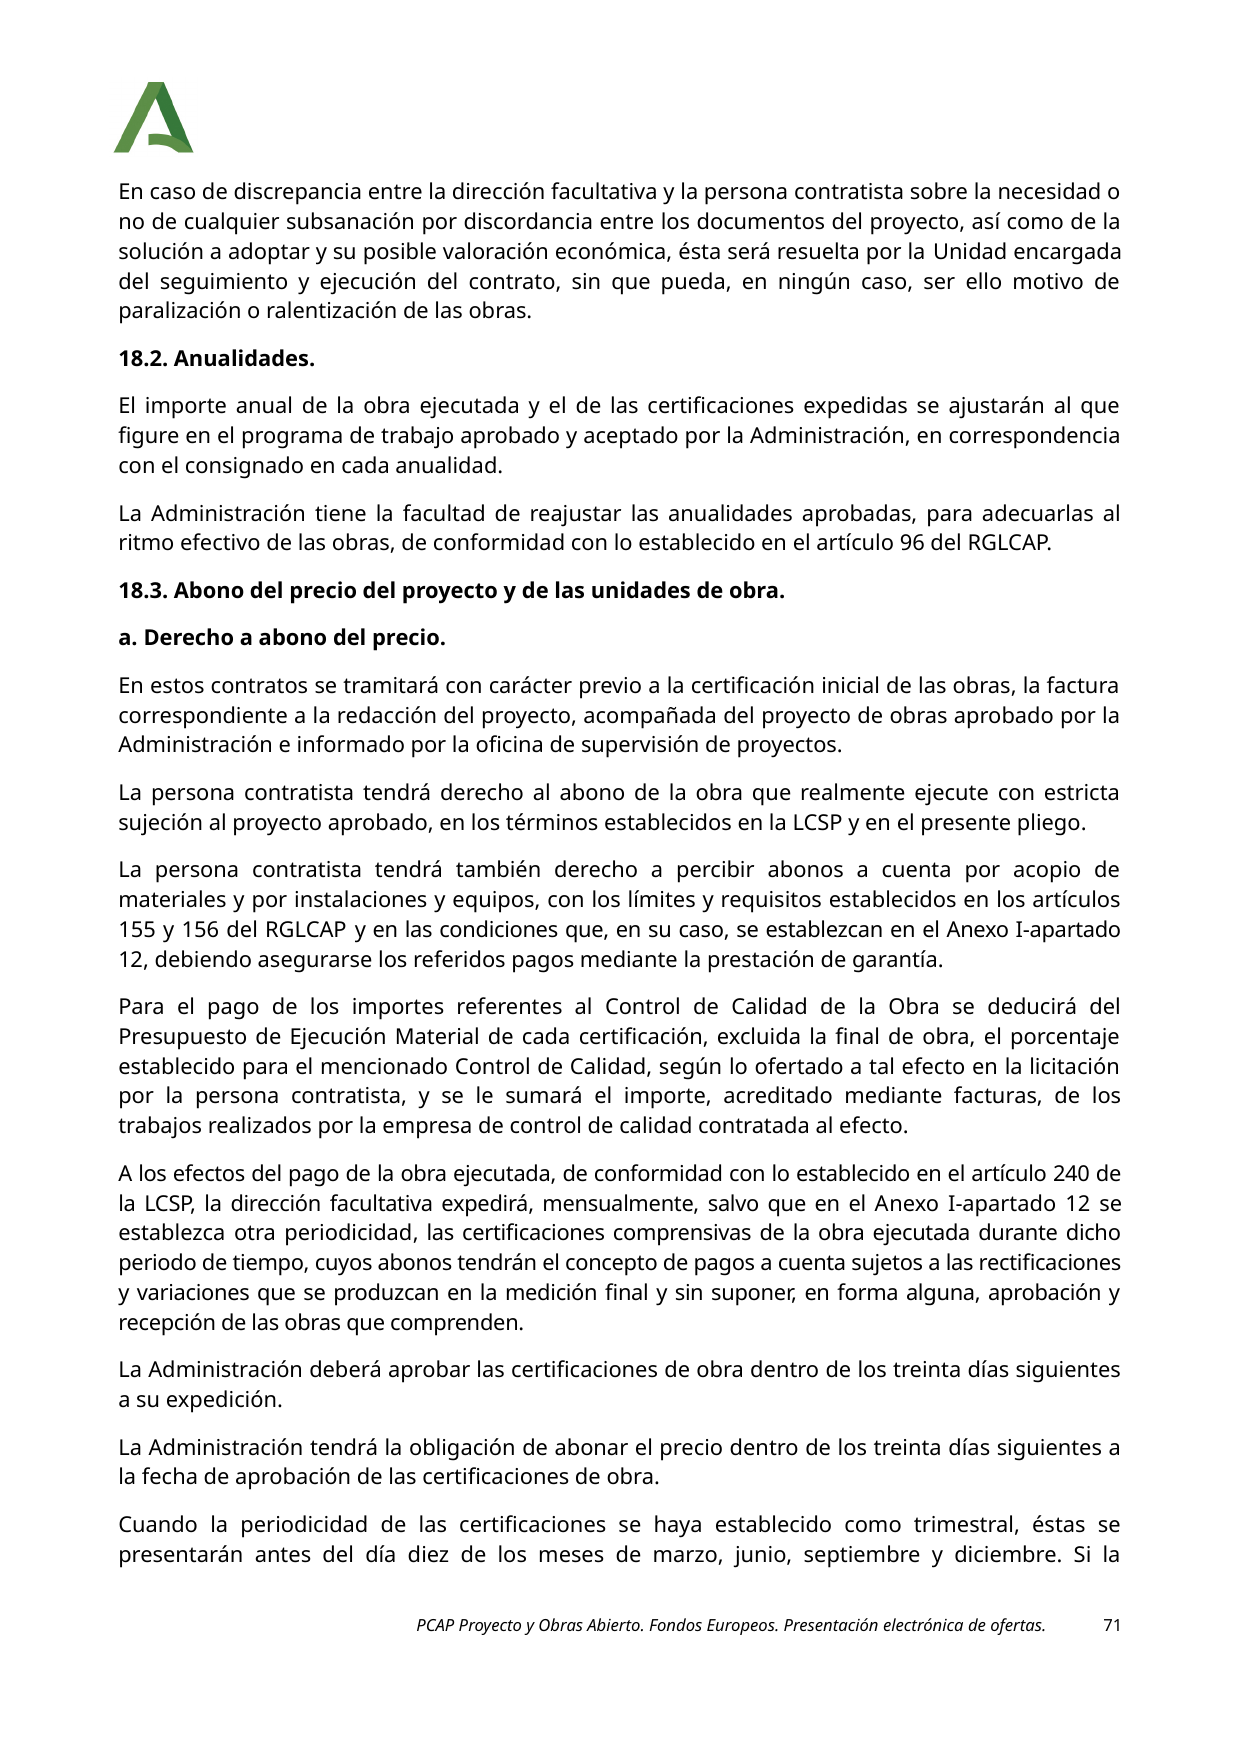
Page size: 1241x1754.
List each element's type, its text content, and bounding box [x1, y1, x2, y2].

text En estos contratos se tramitará con carácter previo a la certificación inicial de las obras, la factura correspondiente a la redacción del proyecto, acompañada del proyecto de obras aprobado por la Administración e informado por la oficina de supervisión de proyectos. [118, 670, 1122, 759]
text La persona contratista tendrá derecho al abono de la obra que realmente ejecute con estricta sujeción al proyecto aprobado, en los términos establecidos en la LCSP y en el presente pliego. [118, 777, 1122, 837]
text A los efectos del pago de la obra ejecutada, de conformidad con lo establecido en el artículo 240 de la LCSP, la dirección facultativa expedirá, mensualmente, salvo que en el Anexo I-apartado 12 se establezca otra periodicidad, las certificaciones comprensivas de la obra ejecutada durante dicho periodo de tiempo, cuyos abonos tendrán el concepto de pagos a cuenta sujetos a las rectificaciones y variaciones que se produzcan en la medición final y sin suponer, en forma alguna, aprobación y recepción de las obras que comprenden. [118, 1158, 1122, 1337]
text La Administración deberá aprobar las certificaciones de obra dentro de los treinta días siguientes a su expedición. [118, 1354, 1122, 1414]
text Para el pago de los importes referentes al Control de Calidad de la Obra se deducirá del Presupuesto de Ejecución Material de cada certificación, excluida la final de obra, el porcentaje establecido para el mencionado Control de Calidad, según lo ofertado a tal efecto en la licitación por la persona contratista, y se le sumará el importe, acreditado mediante facturas, de los trabajos realizados por la empresa de control de calidad contratada al efecto. [118, 991, 1122, 1140]
picture [109, 77, 198, 157]
subtitle 18.3. Abono del precio del proyecto y de las unidades de obra. [118, 575, 1122, 605]
text La Administración tiene la facultad de reajustar las anualidades aprobadas, para adecuarlas al ritmo efectivo de las obras, de conformidad con lo establecido en el artículo 96 del RGLCAP. [118, 498, 1122, 557]
text En caso de discrepancia entre la dirección facultativa y la persona contratista sobre la necesidad o no de cualquier subsanación por discordancia entre los documentos del proyecto, así como de la solución a adoptar y su posible valoración económica, ésta será resuelta por la Unidad encargada del seguimiento y ejecución del contrato, sin que pueda, en ningún caso, ser ello motivo de paralización o ralentización de las obras. [118, 176, 1122, 325]
text La Administración tendrá la obligación de abonar el precio dentro de los treinta días siguientes a la fecha de aprobación de las certificaciones de obra. [118, 1432, 1122, 1491]
text El importe anual de la obra ejecutada y el de las certificaciones expedidas se ajustarán al que figure en el programa de trabajo aprobado y aceptado por la Administración, en correspondencia con el consignado en cada anualidad. [118, 391, 1122, 480]
subtitle 18.2. Anualidades. [118, 343, 1122, 373]
text a. Derecho a abono del precio. [118, 622, 1122, 652]
text La persona contratista tendrá también derecho a percibir abonos a cuenta por acopio de materiales y por instalaciones y equipos, con los límites y requisitos establecidos en los artículos 155 y 156 del RGLCAP y en las condiciones que, en su caso, se establezcan en el Anexo I-apartado 12, debiendo asegurarse los referidos pagos mediante la prestación de garantía. [118, 854, 1122, 973]
text Cuando la periodicidad de las certificaciones se haya establecido como trimestral, éstas se presentarán antes del día diez de los meses de marzo, junio, septiembre y diciembre. Si la [118, 1509, 1122, 1568]
